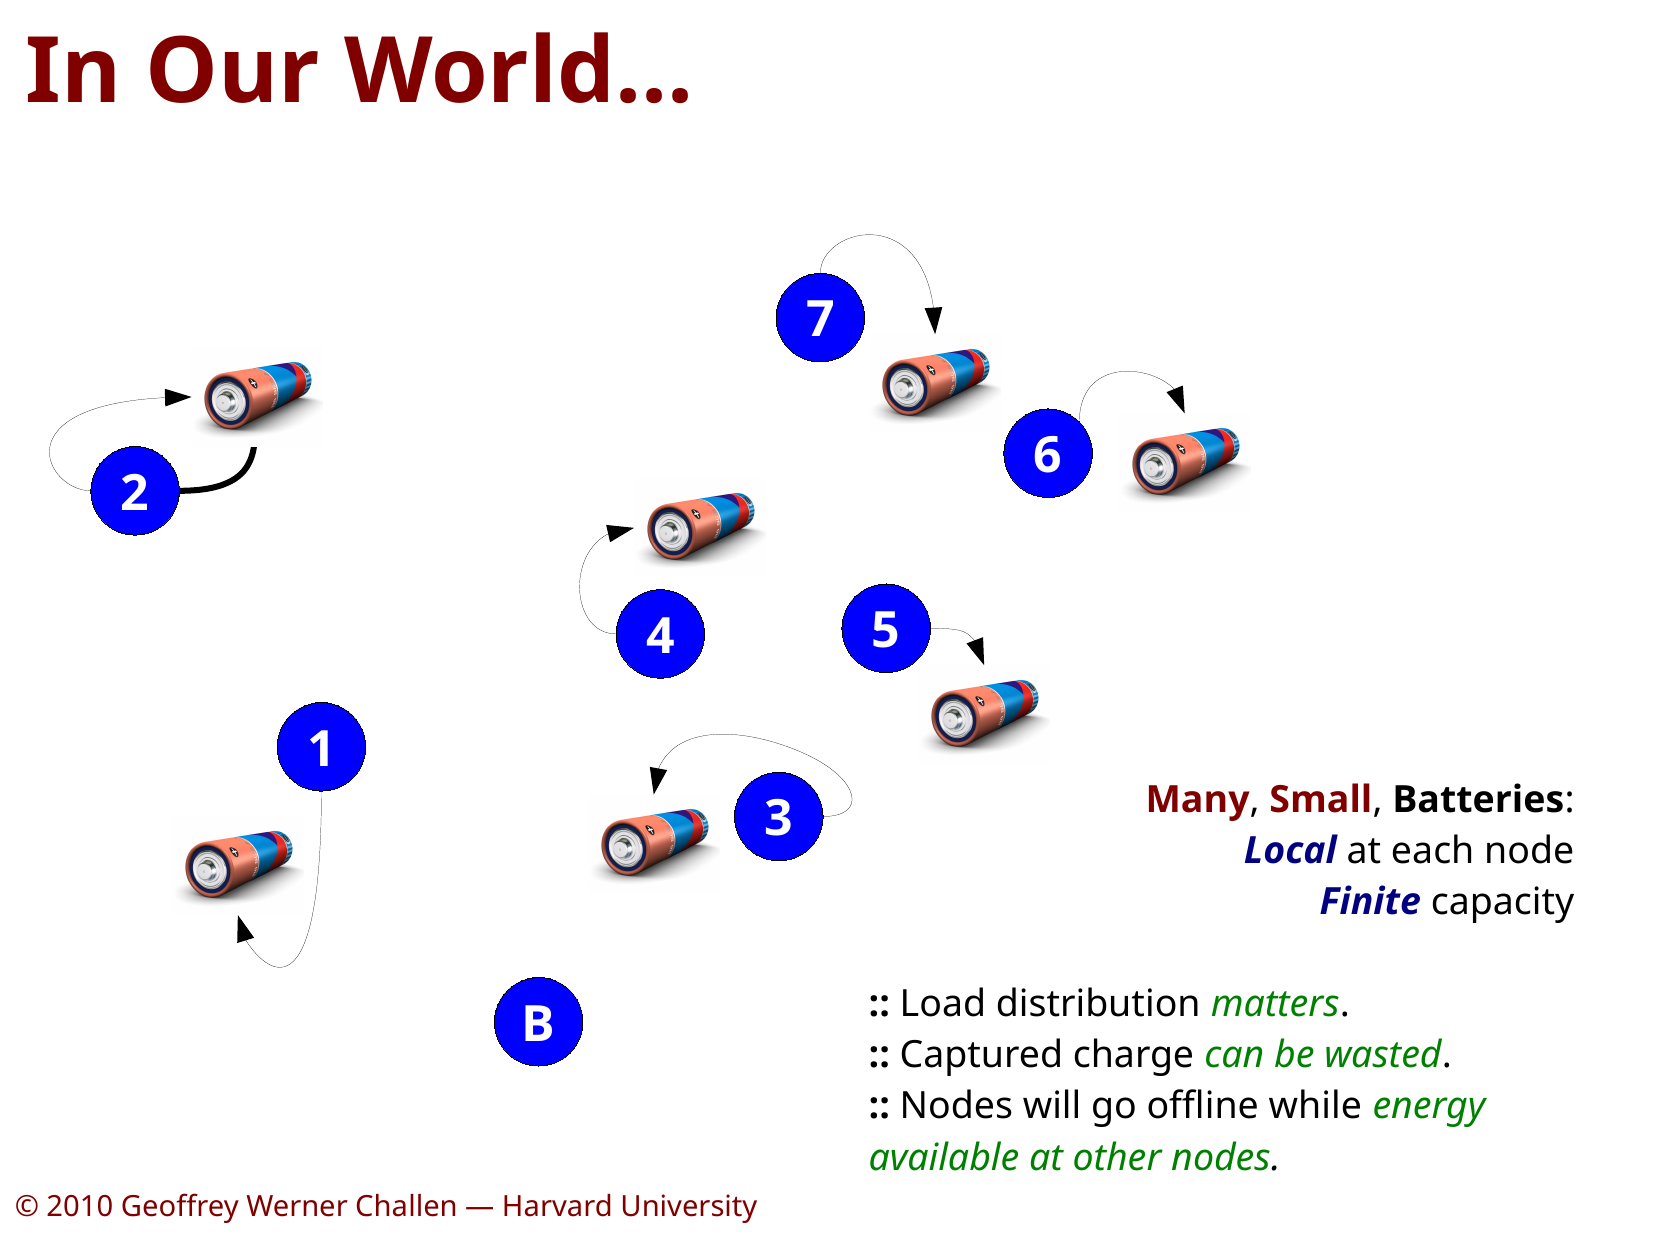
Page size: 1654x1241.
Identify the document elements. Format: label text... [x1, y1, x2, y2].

text_box B [494, 977, 583, 1067]
picture [588, 794, 720, 893]
picture [172, 816, 304, 916]
picture [191, 347, 323, 447]
picture [918, 665, 1050, 764]
text_box 7 [776, 273, 865, 362]
text_box 5 [841, 583, 931, 673]
title In Our World... [25, 12, 1438, 121]
text_box 3 [734, 772, 824, 861]
picture [869, 334, 1001, 433]
text_box Many, Small, Batteries: Local at each node Finite capacity :: Load distribution matters. :: Captured charge can be wasted. :: Nodes will go offline while energy available at other nodes. [853, 765, 1590, 1135]
picture [1119, 413, 1251, 512]
text_box 4 [616, 589, 705, 679]
picture [634, 478, 766, 578]
text_box 6 [1003, 408, 1093, 498]
text_box 2 [90, 446, 180, 536]
text_box 1 [277, 702, 366, 792]
